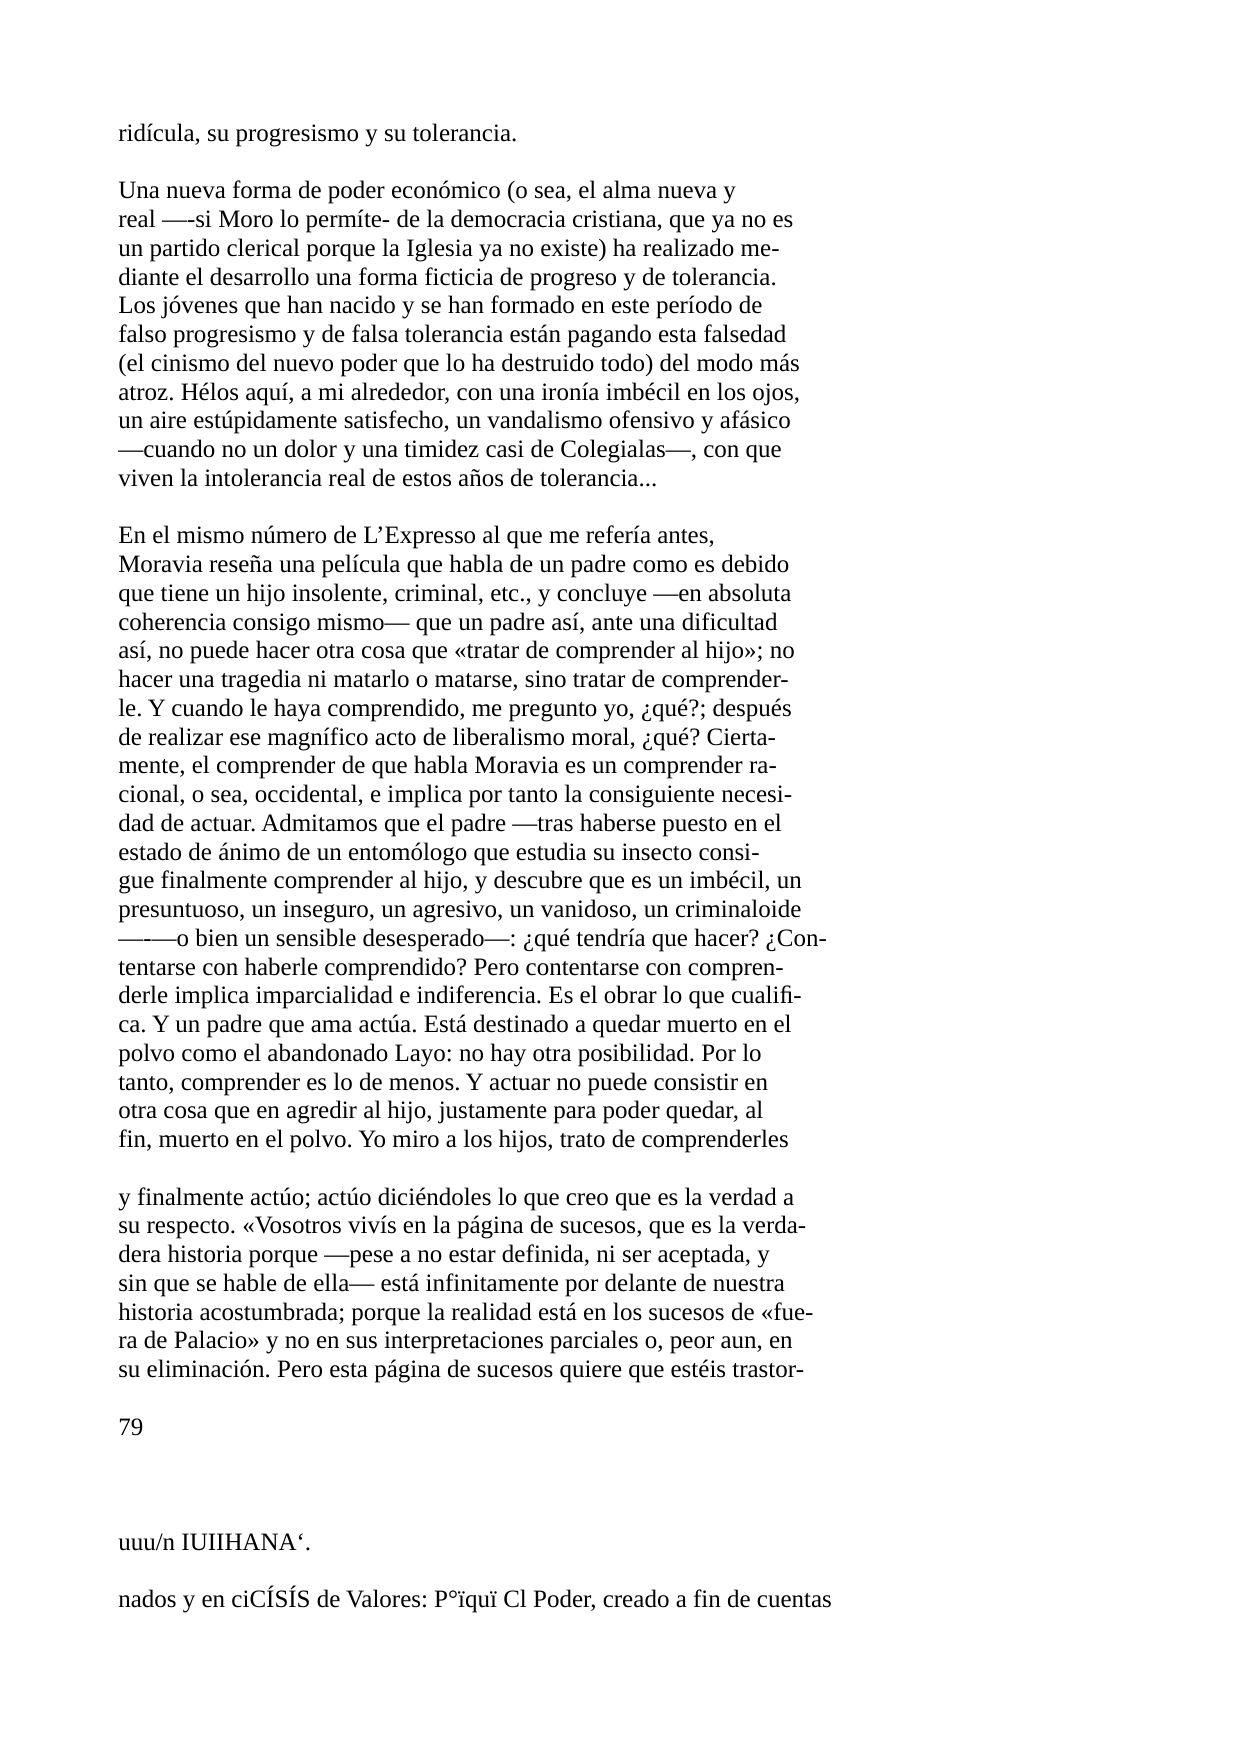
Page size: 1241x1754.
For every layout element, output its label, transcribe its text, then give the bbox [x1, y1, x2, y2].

text —-—o bien un sensible desesperado—: ¿qué tendría que hacer? ¿Con- [118, 923, 1122, 952]
text atroz. Hélos aquí, a mi alrededor, con una ironía imbécil en los ojos, [118, 377, 1122, 406]
text (el cinismo del nuevo poder que lo ha destruido todo) del modo más [118, 348, 1122, 377]
text estado de ánimo de un entomólogo que estudia su insecto consi- [118, 837, 1122, 866]
text dad de actuar. Admitamos que el padre —tras haberse puesto en el [118, 808, 1122, 837]
text cional, o sea, occidental, e implica por tanto la consiguiente necesi- [118, 779, 1122, 808]
text falso progresismo y de falsa tolerancia están pagando esta falsedad [118, 319, 1122, 348]
text Los jóvenes que han nacido y se han formado en este período de [118, 291, 1122, 319]
text diante el desarrollo una forma ficticia de progreso y de tolerancia. [118, 262, 1122, 291]
text uuu/n IUIIHANA‘. [118, 1527, 1122, 1556]
text derle implica imparcialidad e indiferencia. Es el obrar lo que cualiﬁ- [118, 981, 1122, 1009]
text presuntuoso, un inseguro, un agresivo, un vanidoso, un criminaloide [118, 894, 1122, 923]
text nados y en ciCÍSÍS de Valores: P°ïquï Cl Poder, creado a fin de cuentas [118, 1584, 1122, 1613]
text un aire estúpidamente satisfecho, un vandalismo ofensivo y afásico [118, 406, 1122, 434]
text En el mismo número de L’Expresso al que me refería antes, [118, 521, 1122, 549]
text de realizar ese magnífico acto de liberalismo moral, ¿qué? Cierta- [118, 722, 1122, 751]
text fin, muerto en el polvo. Yo miro a los hijos, trato de comprenderles [118, 1124, 1122, 1153]
text gue finalmente comprender al hijo, y descubre que es un imbécil, un [118, 866, 1122, 894]
text dera historia porque —pese a no estar definida, ni ser aceptada, y [118, 1239, 1122, 1268]
text su respecto. «Vosotros vivís en la página de sucesos, que es la verda- [118, 1211, 1122, 1239]
text historia acostumbrada; porque la realidad está en los sucesos de «fue- [118, 1297, 1122, 1326]
text —cuando no un dolor y una timidez casi de Colegialas—, con que [118, 434, 1122, 463]
text le. Y cuando le haya comprendido, me pregunto yo, ¿qué?; después [118, 693, 1122, 722]
text hacer una tragedia ni matarlo o matarse, sino tratar de comprender- [118, 664, 1122, 693]
text ridícula, su progresismo y su tolerancia. [118, 118, 1122, 147]
text ca. Y un padre que ama actúa. Está destinado a quedar muerto en el [118, 1009, 1122, 1038]
text 79 [118, 1412, 1122, 1441]
text tentarse con haberle comprendido? Pero contentarse con compren- [118, 952, 1122, 981]
text polvo como el abandonado Layo: no hay otra posibilidad. Por lo [118, 1038, 1122, 1067]
text real —-si Moro lo permíte- de la democracia cristiana, que ya no es [118, 204, 1122, 233]
text viven la intolerancia real de estos años de tolerancia... [118, 463, 1122, 492]
text así, no puede hacer otra cosa que «tratar de comprender al hijo»; no [118, 636, 1122, 664]
text sin que se hable de ella— está infinitamente por delante de nuestra [118, 1268, 1122, 1297]
text ra de Palacio» y no en sus interpretaciones parciales o, peor aun, en [118, 1326, 1122, 1354]
text un partido clerical porque la Iglesia ya no existe) ha realizado me- [118, 233, 1122, 262]
text que tiene un hijo insolente, criminal, etc., y concluye —en absoluta [118, 578, 1122, 607]
text tanto, comprender es lo de menos. Y actuar no puede consistir en [118, 1067, 1122, 1096]
text su eliminación. Pero esta página de sucesos quiere que estéis trastor- [118, 1354, 1122, 1383]
text mente, el comprender de que habla Moravia es un comprender ra- [118, 751, 1122, 779]
text coherencia consigo mismo— que un padre así, ante una dificultad [118, 607, 1122, 636]
text Una nueva forma de poder económico (o sea, el alma nueva y [118, 176, 1122, 204]
text otra cosa que en agredir al hijo, justamente para poder quedar, al [118, 1096, 1122, 1124]
text y finalmente actúo; actúo diciéndoles lo que creo que es la verdad a [118, 1182, 1122, 1211]
text Moravia reseña una película que habla de un padre como es debido [118, 549, 1122, 578]
